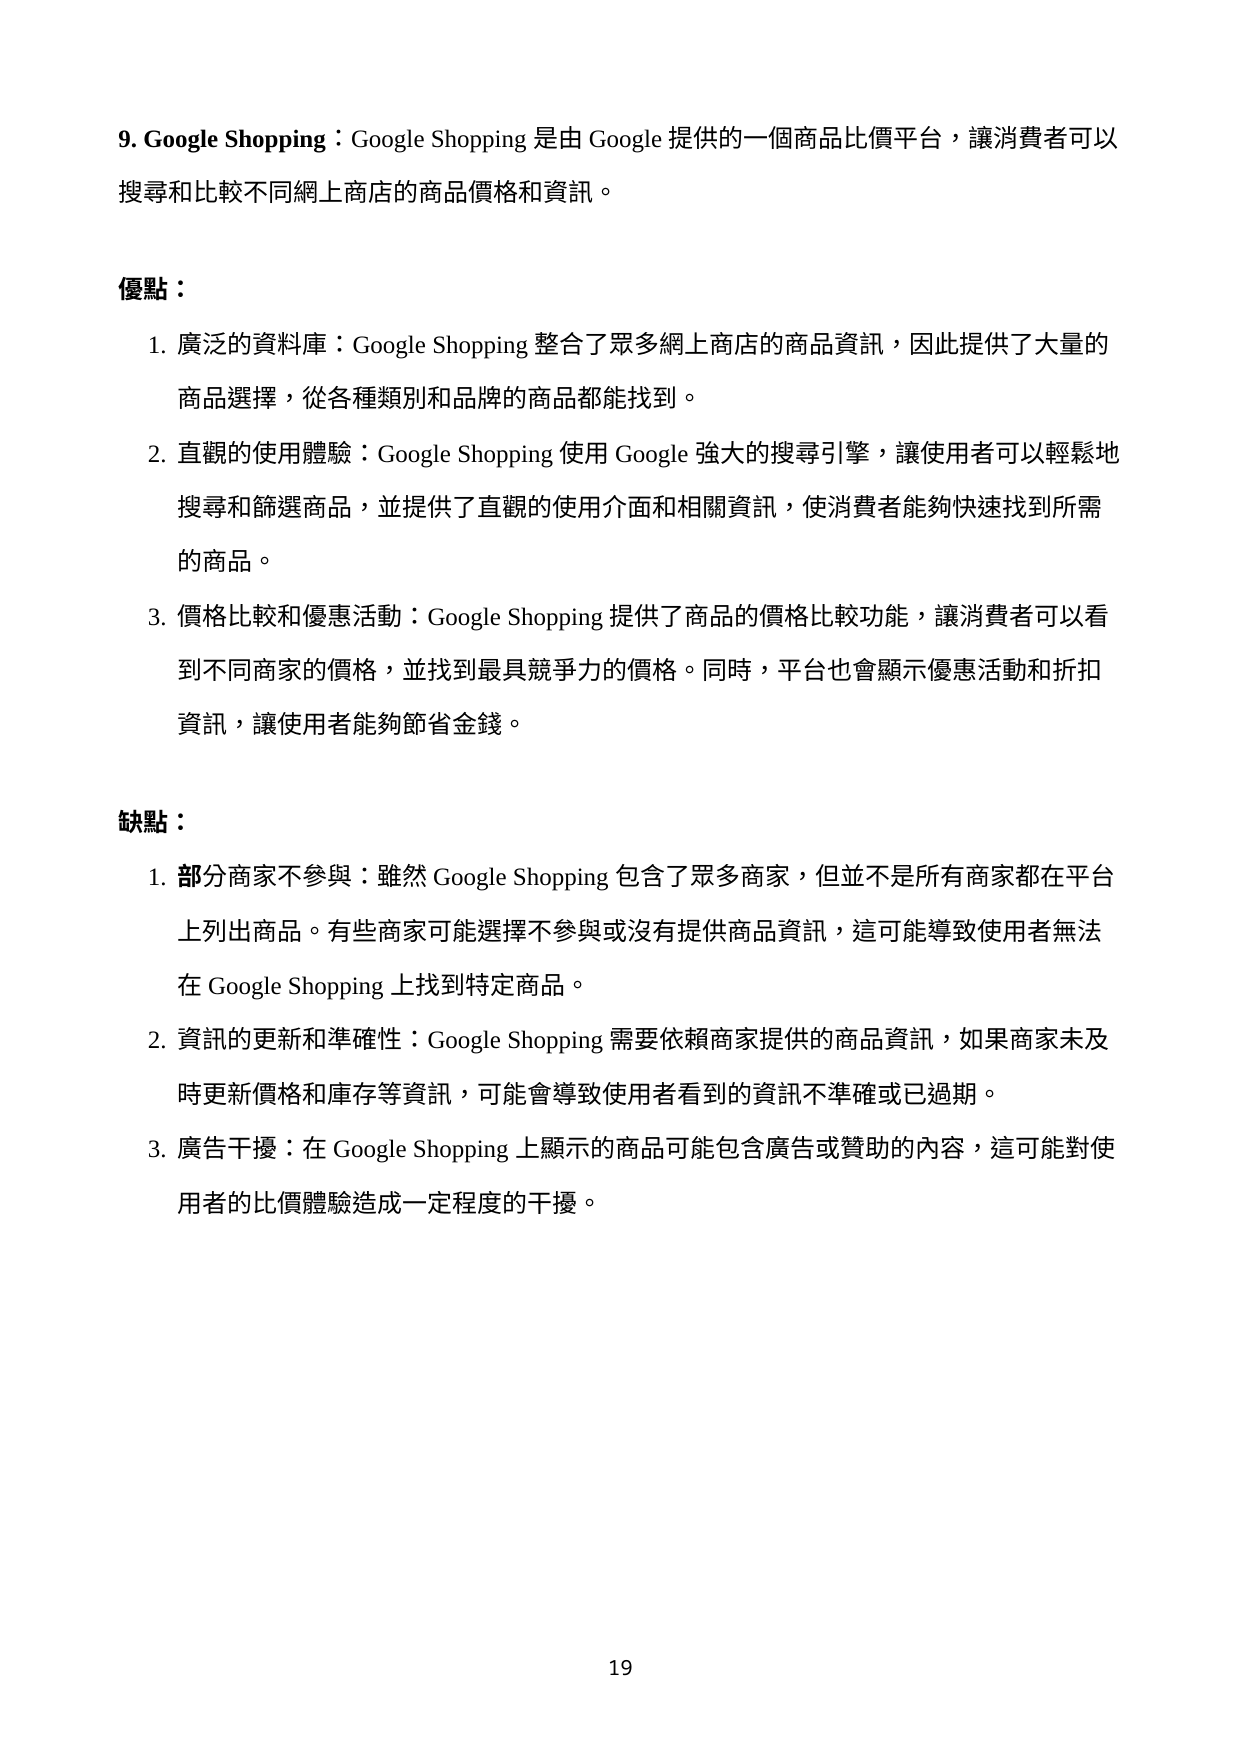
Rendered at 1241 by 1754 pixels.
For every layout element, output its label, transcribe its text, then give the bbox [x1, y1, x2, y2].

list 直觀的使用體驗：Google Shopping 使用 Google 強大的搜尋引擎，讓使用者可以輕鬆地搜尋和篩選商品，並提供了直觀的使用介面和相關資訊，使消費者能夠快速找到所需的商品。 [148, 433, 1122, 578]
list 廣告干擾：在 Google Shopping 上顯示的商品可能包含廣告或贊助的內容，這可能對使用者的比價體驗造成一定程度的干擾。 [148, 1129, 1122, 1219]
list 資訊的更新和準確性：Google Shopping 需要依賴商家提供的商品資訊，如果商家未及時更新價格和庫存等資訊，可能會導致使用者看到的資訊不準確或已過期。 [148, 1020, 1122, 1111]
list 廣泛的資料庫：Google Shopping 整合了眾多網上商店的商品資訊，因此提供了大量的商品選擇，從各種類別和品牌的商品都能找到。 [148, 324, 1122, 415]
text 優點： [118, 270, 1122, 306]
text 9. Google Shopping：Google Shopping 是由 Google 提供的一個商品比價平台，讓消費者可以搜尋和比較不同網上商店的商品價格和資訊。 [118, 118, 1122, 209]
list 部分商家不參與：雖然 Google Shopping 包含了眾多商家，但並不是所有商家都在平台上列出商品。有些商家可能選擇不參與或沒有提供商品資訊，這可能導致使用者無法在 Google Shopping 上找到特定商品。 [148, 857, 1122, 1002]
text 缺點： [118, 802, 1122, 839]
list 價格比較和優惠活動：Google Shopping 提供了商品的價格比較功能，讓消費者可以看到不同商家的價格，並找到最具競爭力的價格。同時，平台也會顯示優惠活動和折扣資訊，讓使用者能夠節省金錢。 [148, 596, 1122, 741]
